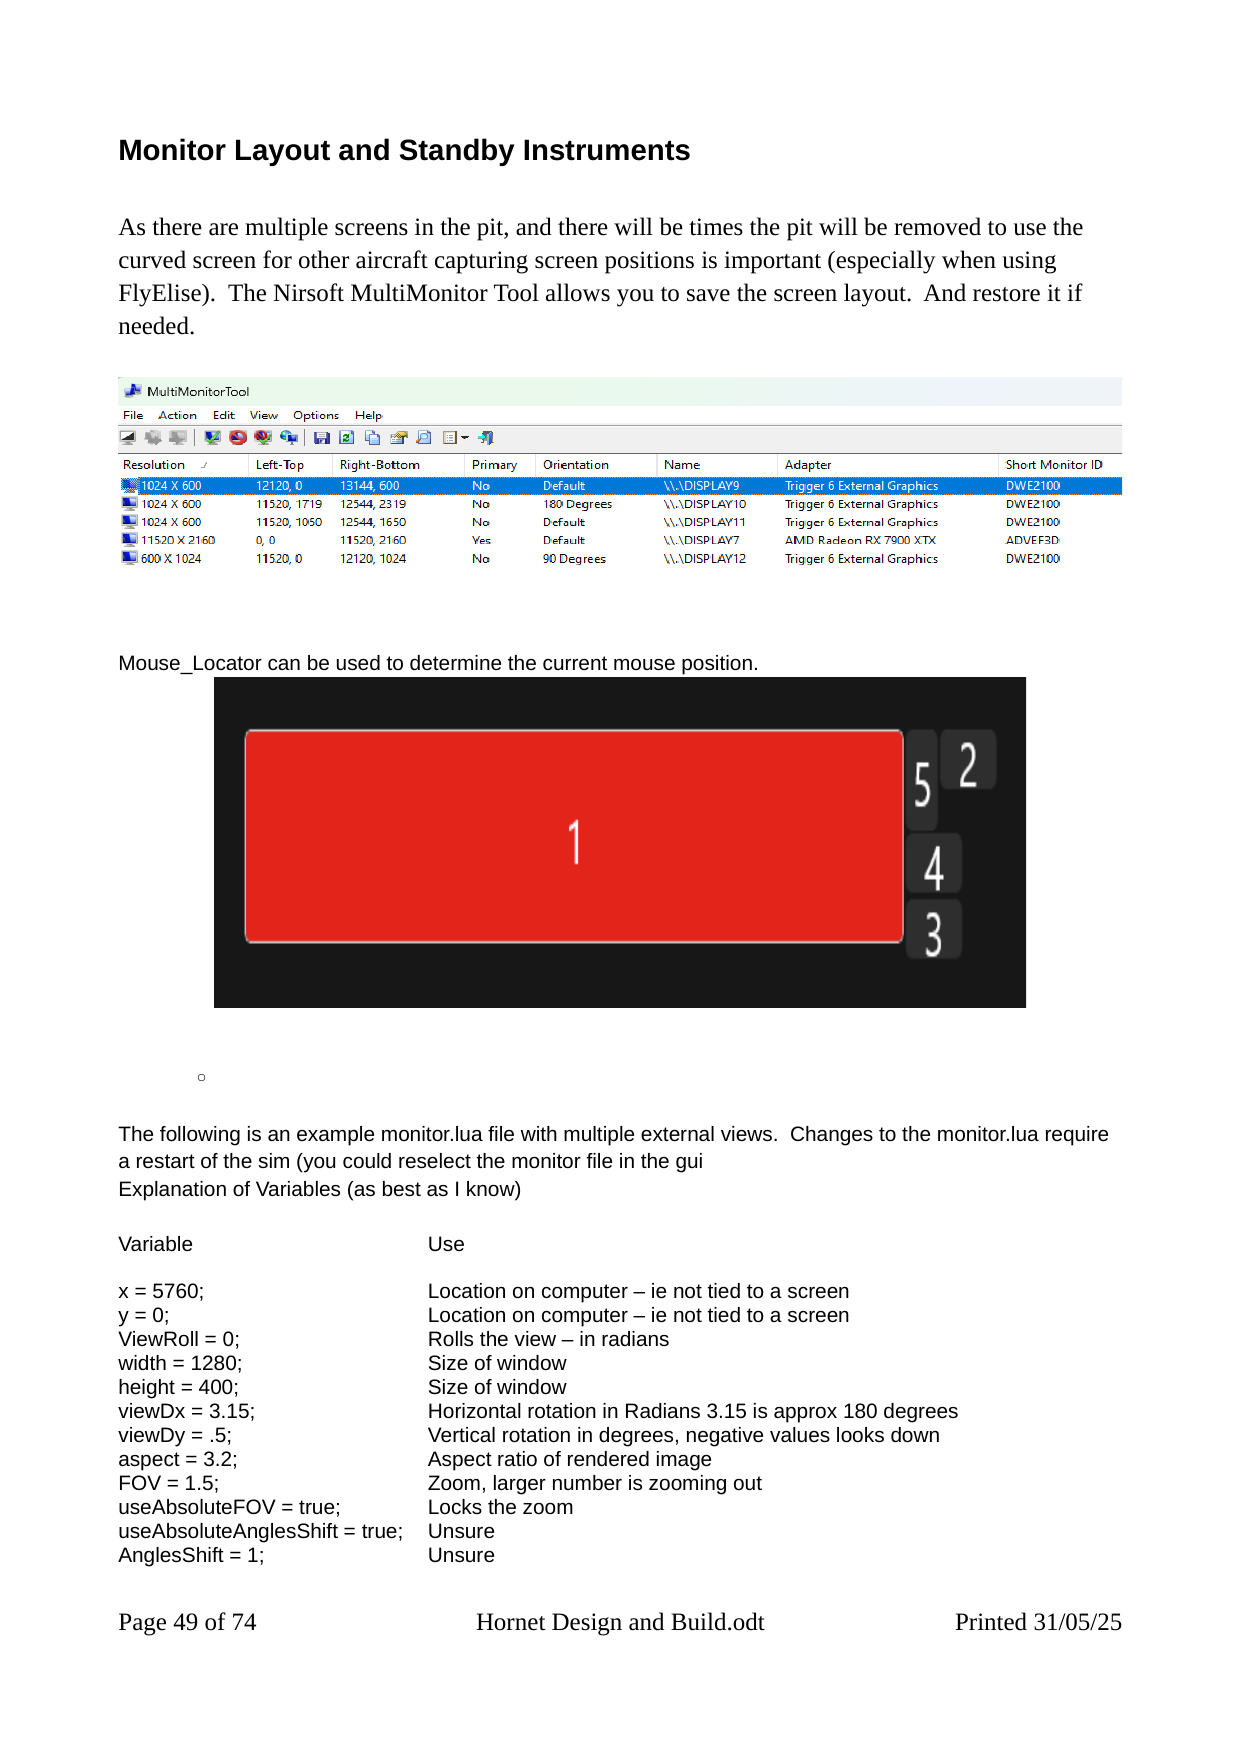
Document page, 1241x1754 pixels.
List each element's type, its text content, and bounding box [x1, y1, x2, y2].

table_cell Vertical rotation in degrees, negative values looks down [428, 1423, 1122, 1447]
table_header Use [428, 1231, 1122, 1255]
table_header Variable [118, 1231, 428, 1255]
table_cell Aspect ratio of rendered image [428, 1447, 1122, 1471]
table_cell Locks the zoom [428, 1495, 1122, 1519]
table_cell Rolls the view – in radians [428, 1327, 1122, 1351]
table_cell Unsure [428, 1519, 1122, 1543]
text The following is an example monitor.lua file with multiple external views. Changes to the monitor.lua require a restart of the sim (you could reselect the monitor file in the gui [118, 1121, 1122, 1173]
table_cell [428, 1255, 1122, 1279]
table_cell Size of window [428, 1351, 1122, 1375]
table_cell Size of window [428, 1375, 1122, 1399]
table_cell Horizontal rotation in Radians 3.15 is approx 180 degrees [428, 1399, 1122, 1423]
table_cell useAbsoluteFOV = true; [118, 1495, 428, 1519]
table_cell height = 400; [118, 1375, 428, 1399]
text As there are multiple screens in the pit, and there will be times the pit will be removed to use the curved screen for other aircraft capturing screen positions is important (especially when using FlyElise). The Nirsoft MultiMonitor Tool allows you to save the screen layout. And restore it if needed. [118, 212, 1122, 340]
table_cell FOV = 1.5; [118, 1471, 428, 1495]
table_cell Unsure [428, 1543, 1122, 1567]
picture [118, 377, 1123, 586]
table_cell y = 0; [118, 1303, 428, 1327]
table_cell useAbsoluteAnglesShift = true; [118, 1519, 428, 1543]
table_cell aspect = 3.2; [118, 1447, 428, 1471]
picture [214, 677, 1027, 1008]
table_cell x = 5760; [118, 1279, 428, 1303]
subtitle Monitor Layout and Standby Instruments [118, 133, 1122, 166]
table_cell ViewRoll = 0; [118, 1327, 428, 1351]
table_cell AnglesShift = 1; [118, 1543, 428, 1567]
table_cell Zoom, larger number is zooming out [428, 1471, 1122, 1495]
table_cell viewDx = 3.15; [118, 1399, 428, 1423]
table_cell Location on computer – ie not tied to a screen [428, 1303, 1122, 1327]
table_cell width = 1280; [118, 1351, 428, 1375]
table_cell Location on computer – ie not tied to a screen [428, 1279, 1122, 1303]
text Explanation of Variables (as best as I know) [118, 1176, 1122, 1200]
table_cell [118, 1255, 428, 1279]
text Mouse_Locator can be used to determine the current mouse position. [118, 650, 1122, 674]
table_cell viewDy = .5; [118, 1423, 428, 1447]
